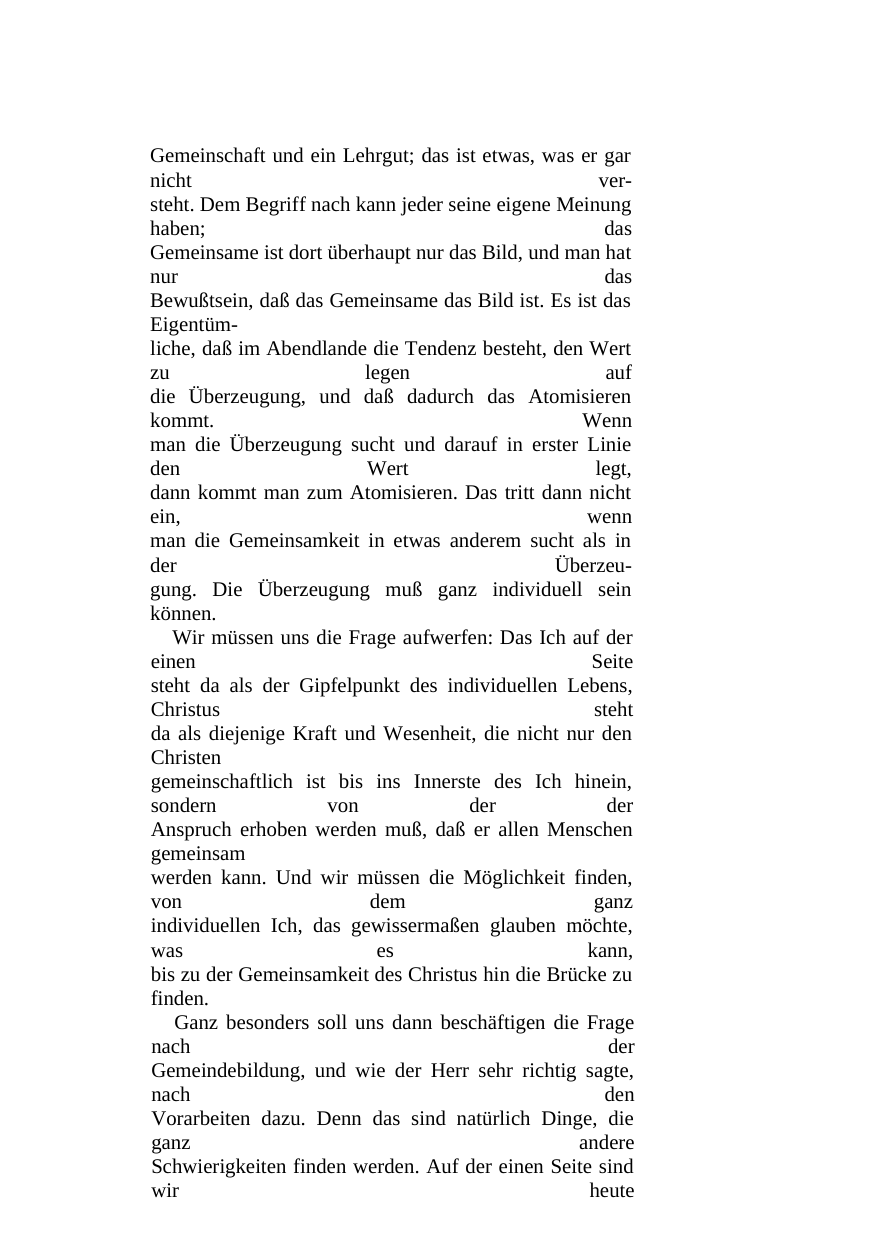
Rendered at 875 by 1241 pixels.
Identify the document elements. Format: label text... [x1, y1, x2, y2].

text Gemeinschaft und ein Lehrgut; das ist etwas, was er gar nicht ver- steht. Dem Begriff nach kann jeder seine eigene Meinung haben; das Gemeinsame ist dort überhaupt nur das Bild, und man hat nur das Bewußtsein, daß das Gemeinsame das Bild ist. Es ist das Eigentüm- liche, daß im Abendlande die Tendenz besteht, den Wert zu legen auf die Überzeugung, und daß dadurch das Atomisieren kommt. Wenn man die Überzeugung sucht und darauf in erster Linie den Wert legt, dann kommt man zum Atomisieren. Das tritt dann nicht ein, wenn man die Gemeinsamkeit in etwas anderem sucht als in der Überzeu- gung. Die Überzeugung muß ganz individuell sein können. [150, 143, 632, 625]
text Wir müssen uns die Frage aufwerfen: Das Ich auf der einen Seite steht da als der Gipfelpunkt des individuellen Lebens, Christus steht da als diejenige Kraft und Wesenheit, die nicht nur den Christen gemeinschaftlich ist bis ins Innerste des Ich hinein, sondern von der der Anspruch erhoben werden muß, daß er allen Menschen gemeinsam werden kann. Und wir müssen die Möglichkeit finden, von dem ganz individuellen Ich, das gewissermaßen glauben möchte, was es kann, bis zu der Gemeinsamkeit des Christus hin die Brücke zu finden. [151, 625, 633, 1010]
text Ganz besonders soll uns dann beschäftigen die Frage nach der Gemeindebildung, und wie der Herr sehr richtig sagte, nach den Vorarbeiten dazu. Denn das sind natürlich Dinge, die ganz andere Schwierigkeiten finden werden. Auf der einen Seite sind wir heute [151, 1010, 634, 1202]
